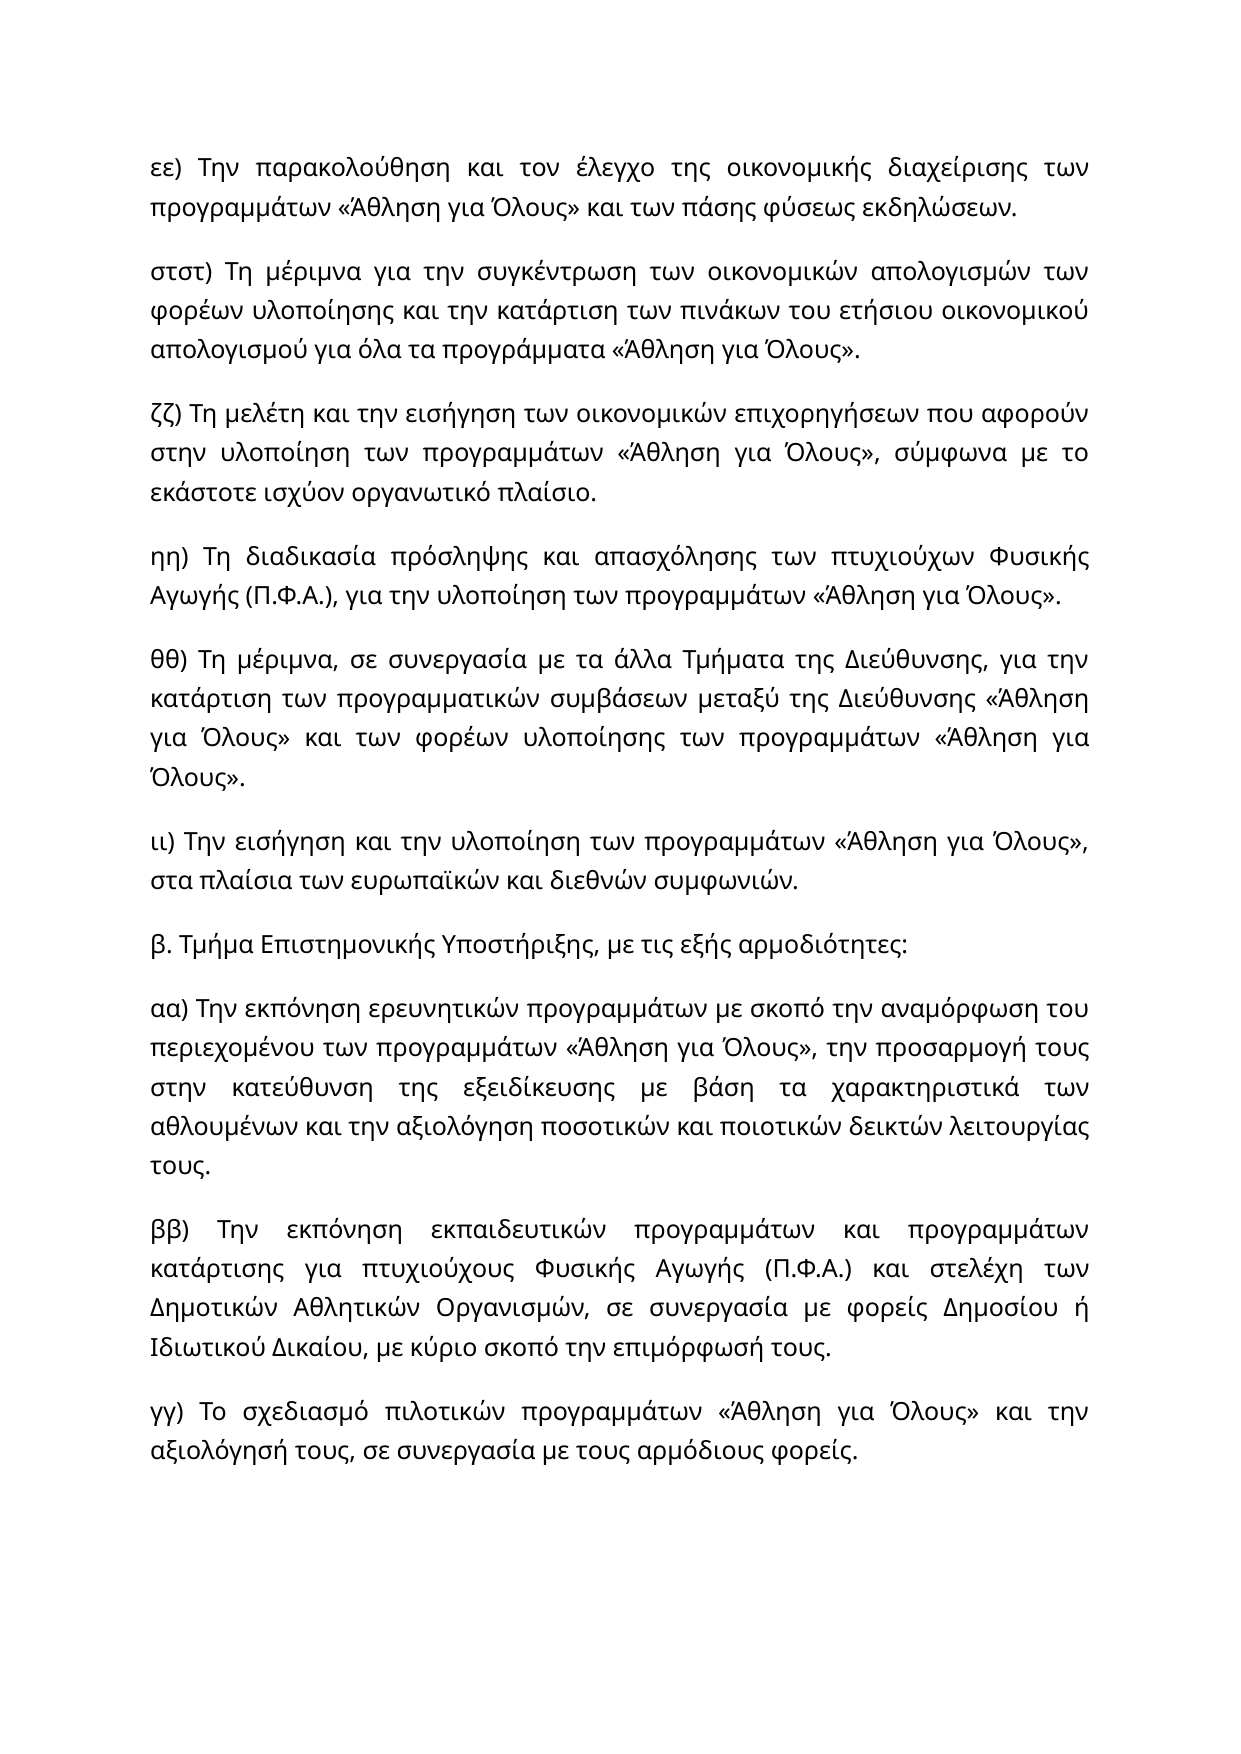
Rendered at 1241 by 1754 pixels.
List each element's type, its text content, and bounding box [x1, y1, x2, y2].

text ββ) Την εκπόνηση εκπαιδευτικών προγραμμάτων και προγραμμάτων κατάρτισης για πτυχιούχους Φυσικής Αγωγής (Π.Φ.Α.) και στελέχη των Δημοτικών Αθλητικών Οργανισμών, σε συνεργασία με φορείς Δημοσίου ή Ιδιωτικού Δικαίου, με κύριο σκοπό την επιμόρφωσή τους. [150, 1212, 1090, 1363]
text γγ) Το σχεδιασμό πιλοτικών προγραμμάτων «Άθληση για Όλους» και την αξιολόγησή τους, σε συνεργασία με τους αρμόδιους φορείς. [150, 1393, 1090, 1467]
text αα) Την εκπόνηση ερευνητικών προγραμμάτων με σκοπό την αναμόρφωση του περιεχομένου των προγραμμάτων «Άθληση για Όλους», την προσαρμογή τους στην κατεύθυνση της εξειδίκευσης με βάση τα χαρακτηριστικά των αθλουμένων και την αξιολόγηση ποσοτικών και ποιοτικών δεικτών λειτουργίας τους. [150, 991, 1090, 1182]
text θθ) Τη μέριμνα, σε συνεργασία με τα άλλα Τμήματα της Διεύθυνσης, για την κατάρτιση των προγραμματικών συμβάσεων μεταξύ της Διεύθυνσης «Άθληση για Όλους» και των φορέων υλοποίησης των προγραμμάτων «Άθληση για Όλους». [150, 642, 1090, 793]
text β. Τμήμα Επιστημονικής Υποστήριξης, με τις εξής αρμοδιότητες: [150, 927, 1090, 961]
text ζζ) Τη μελέτη και την εισήγηση των οικονομικών επιχορηγήσεων που αφορούν στην υλοποίηση των προγραμμάτων «Άθληση για Όλους», σύμφωνα με το εκάστοτε ισχύον οργανωτικό πλαίσιο. [150, 396, 1090, 508]
text ηη) Τη διαδικασία πρόσληψης και απασχόλησης των πτυχιούχων Φυσικής Αγωγής (Π.Φ.Α.), για την υλοποίηση των προγραμμάτων «Άθληση για Όλους». [150, 538, 1090, 612]
text στστ) Τη μέριμνα για την συγκέντρωση των οικονομικών απολογισμών των φορέων υλοποίησης και την κατάρτιση των πινάκων του ετήσιου οικονομικού απολογισμού για όλα τα προγράμματα «Άθληση για Όλους». [150, 253, 1090, 366]
text ιι) Την εισήγηση και την υλοποίηση των προγραμμάτων «Άθληση για Όλους», στα πλαίσια των ευρωπαϊκών και διεθνών συμφωνιών. [150, 823, 1090, 897]
text εε) Την παρακολούθηση και τον έλεγχο της οικονομικής διαχείρισης των προγραμμάτων «Άθληση για Όλους» και των πάσης φύσεως εκδηλώσεων. [150, 150, 1090, 223]
